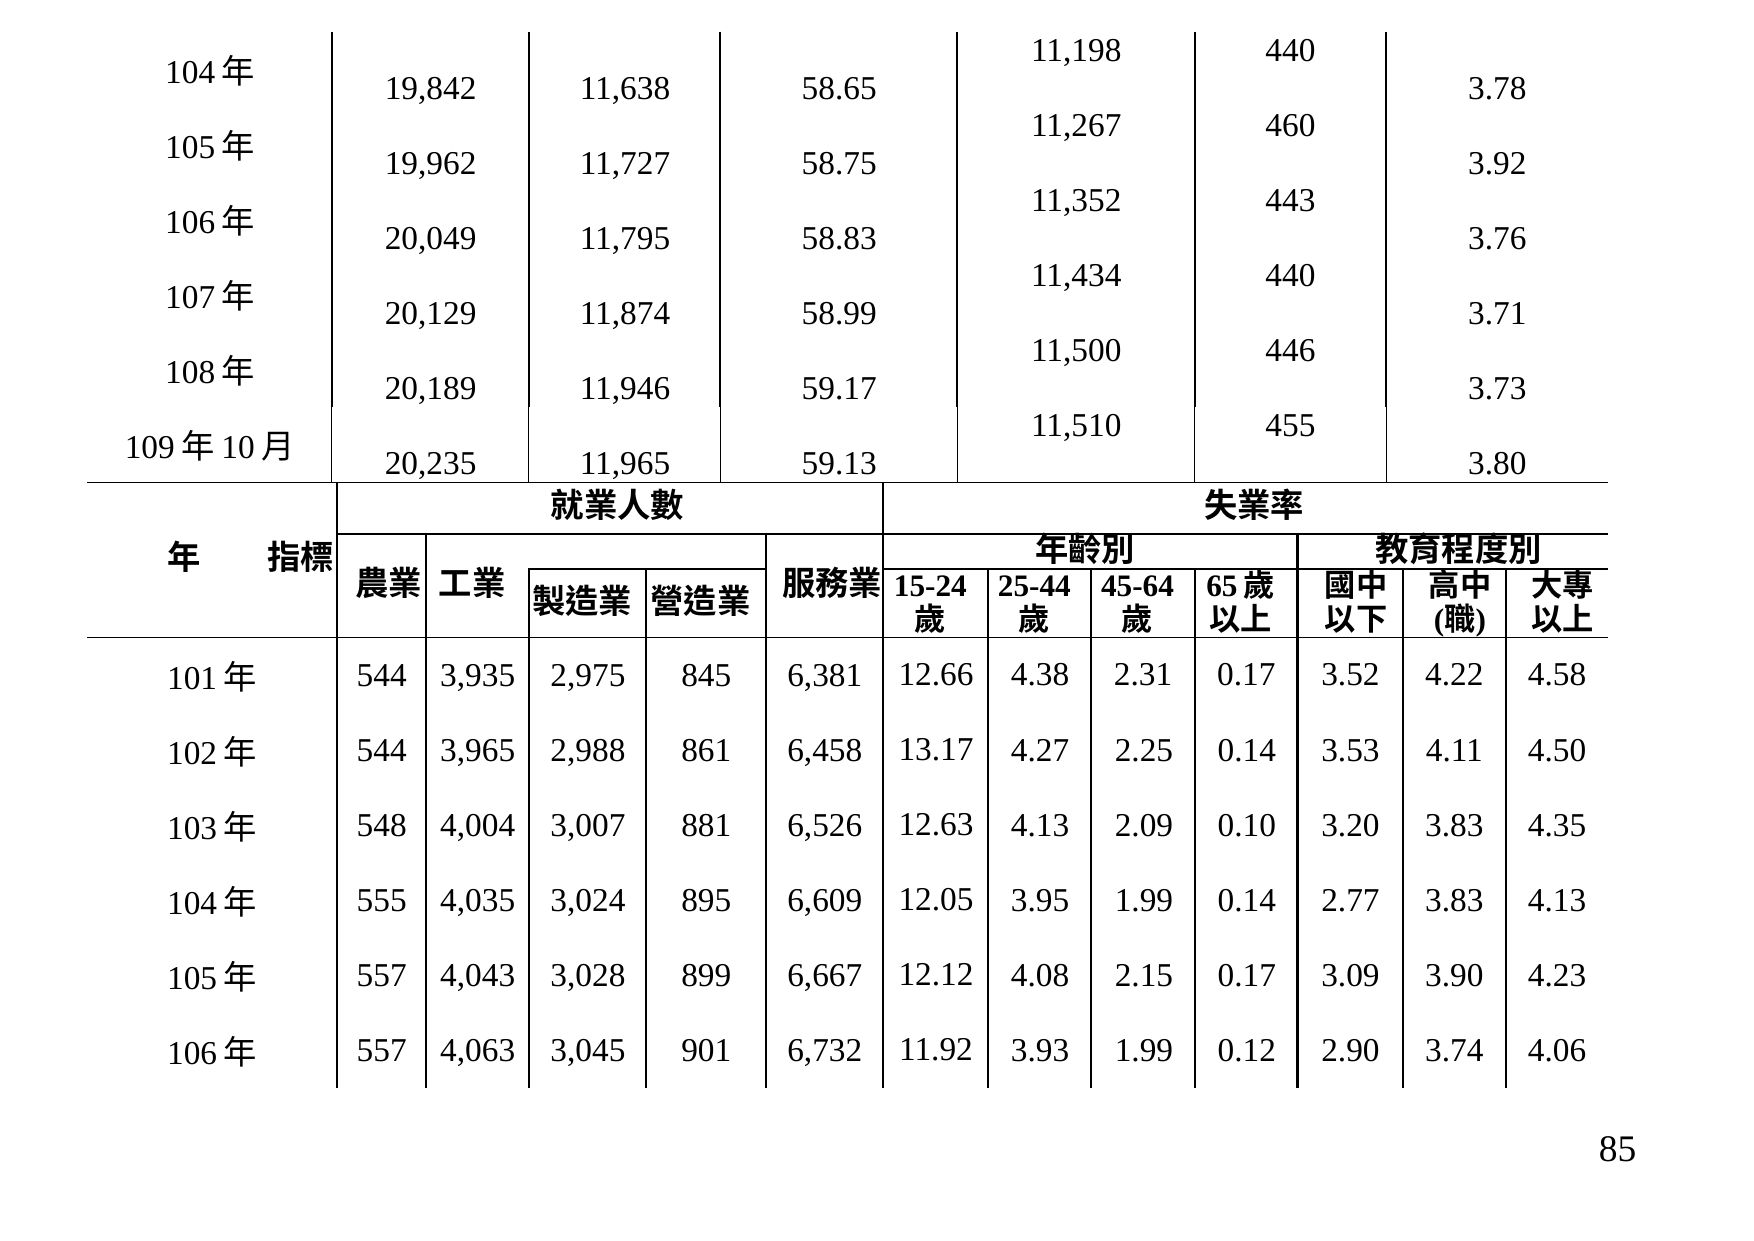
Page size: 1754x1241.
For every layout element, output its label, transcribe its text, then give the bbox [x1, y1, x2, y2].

table_cell 0.14 [1196, 863, 1296, 938]
table_cell 19,962 [333, 107, 528, 182]
table_cell 20,129 [333, 257, 528, 332]
table_cell 教育程度別 [1299, 535, 1608, 568]
table_cell [646, 535, 765, 568]
table_cell 1.99 [1092, 863, 1194, 938]
table_cell 899 [647, 938, 765, 1013]
table_cell 4.35 [1507, 788, 1608, 863]
table_cell 4.58 [1507, 638, 1608, 713]
table_cell 服務業 [767, 535, 882, 637]
table_cell 4,035 [427, 863, 528, 938]
table_cell 109年10月 [87, 407, 331, 482]
table_cell 6,732 [767, 1013, 882, 1088]
table_cell 2.90 [1299, 1013, 1402, 1088]
table_cell 2,975 [530, 638, 645, 713]
table_cell 12.05 [884, 863, 987, 938]
table_cell 年齡別 [884, 535, 1296, 568]
table_cell 4,063 [427, 1013, 528, 1088]
table_cell 12.12 [884, 938, 987, 1013]
table_cell 2.77 [1299, 863, 1402, 938]
table_cell 460 [1196, 107, 1385, 182]
table_cell 4,004 [427, 788, 528, 863]
table_cell 6,381 [767, 638, 882, 713]
table_cell 102年 [87, 713, 336, 788]
table_cell 58.99 [721, 257, 956, 332]
table_cell 20,189 [333, 332, 528, 407]
table_cell 國中 以下 [1299, 570, 1402, 637]
table_cell 58.75 [721, 107, 956, 182]
table_cell 557 [338, 1013, 425, 1088]
table_cell 4.23 [1507, 938, 1608, 1013]
table_cell 4.06 [1507, 1013, 1608, 1088]
table_cell 11,500 [958, 332, 1194, 407]
table_cell 895 [647, 863, 765, 938]
table_cell 440 [1196, 257, 1385, 332]
table_cell 4.38 [989, 638, 1090, 713]
table_cell 3.90 [1404, 938, 1505, 1013]
table_cell 11,638 [530, 32, 719, 107]
table_cell 失業率 [884, 483, 1608, 532]
table_cell 11,510 [958, 407, 1194, 482]
table_cell 101年 [87, 638, 336, 713]
table_cell 4.22 [1404, 638, 1505, 713]
table_cell 6,667 [767, 938, 882, 1013]
table_cell 12.66 [884, 638, 987, 713]
table_cell 3,935 [427, 638, 528, 713]
table_cell 19,842 [333, 32, 528, 107]
table_cell 3.93 [989, 1013, 1090, 1088]
table_cell 105年 [87, 107, 331, 182]
table_cell 3,007 [530, 788, 645, 863]
table_cell 3,045 [530, 1013, 645, 1088]
table_cell 13.17 [884, 713, 987, 788]
table_cell 104年 [87, 863, 336, 938]
table_cell 3.20 [1299, 788, 1402, 863]
table_cell 3.76 [1387, 182, 1608, 257]
table_cell 11,434 [958, 257, 1194, 332]
table_cell 2.09 [1092, 788, 1194, 863]
table_cell 555 [338, 863, 425, 938]
table_cell 20,235 [332, 407, 528, 482]
table_cell 881 [647, 788, 765, 863]
table_cell 3.92 [1387, 107, 1608, 182]
table_cell 11,198 [958, 32, 1194, 107]
table_cell 0.14 [1196, 713, 1296, 788]
table_cell 3,028 [530, 938, 645, 1013]
table_cell 3.80 [1387, 407, 1608, 482]
table_cell 105年 [87, 938, 336, 1013]
table_cell 0.17 [1196, 938, 1296, 1013]
table_cell 440 [1196, 32, 1385, 107]
table_cell 443 [1196, 182, 1385, 257]
table_cell 3.74 [1404, 1013, 1505, 1088]
table_cell 0.12 [1196, 1013, 1296, 1088]
table_cell 3.83 [1404, 863, 1505, 938]
table_cell 農業 [338, 535, 425, 637]
table_cell 3.09 [1299, 938, 1402, 1013]
table_cell 製造業 [530, 570, 645, 637]
table_cell 年 指標 [87, 483, 336, 637]
table_cell 45-64歲 [1092, 570, 1194, 637]
table_cell 455 [1195, 407, 1386, 482]
table_cell 3.78 [1387, 32, 1608, 107]
table_cell 2.31 [1092, 638, 1194, 713]
table_cell 2.25 [1092, 713, 1194, 788]
table_cell 4.50 [1507, 713, 1608, 788]
table_cell 446 [1196, 332, 1385, 407]
table_cell 3.53 [1299, 713, 1402, 788]
table_cell 11,946 [530, 332, 719, 407]
table_cell 4.13 [1507, 863, 1608, 938]
table_cell 20,049 [333, 182, 528, 257]
table_cell 6,609 [767, 863, 882, 938]
table_cell 861 [647, 713, 765, 788]
table_cell 58.83 [721, 182, 956, 257]
table_cell 11,965 [529, 407, 720, 482]
table_cell 3,965 [427, 713, 528, 788]
table_cell 2.15 [1092, 938, 1194, 1013]
table_cell 25-44歲 [989, 570, 1090, 637]
table_cell 1.99 [1092, 1013, 1194, 1088]
table_cell 6,458 [767, 713, 882, 788]
table_cell 544 [338, 713, 425, 788]
table_cell 557 [338, 938, 425, 1013]
table_cell 就業人數 [338, 483, 882, 532]
table_cell 15-24歲 [884, 570, 987, 637]
table_cell 107年 [87, 257, 331, 332]
table_cell 3,024 [530, 863, 645, 938]
table_cell 3.71 [1387, 257, 1608, 332]
table_cell 108年 [87, 332, 331, 407]
table_cell 高中(職) [1404, 570, 1505, 637]
table_cell 106年 [87, 182, 331, 257]
table_cell 104年 [87, 32, 331, 107]
table_cell 11,267 [958, 107, 1194, 182]
table_cell 0.17 [1196, 638, 1296, 713]
table_cell 2,988 [530, 713, 645, 788]
table_cell 11,727 [530, 107, 719, 182]
table_cell 12.63 [884, 788, 987, 863]
table_cell 工業 [427, 535, 529, 637]
table_cell 4.11 [1404, 713, 1505, 788]
table_cell 大專 以上 [1507, 570, 1608, 637]
table_cell 0.10 [1196, 788, 1296, 863]
table_cell 845 [647, 638, 765, 713]
table_cell 11,874 [530, 257, 719, 332]
table_cell 4.27 [989, 713, 1090, 788]
table_cell 6,526 [767, 788, 882, 863]
table_cell 4.08 [989, 938, 1090, 1013]
table_cell 59.13 [721, 407, 957, 482]
table_cell 106年 [87, 1013, 336, 1088]
table_cell 3.95 [989, 863, 1090, 938]
table_cell 58.65 [721, 32, 956, 107]
table_cell 11,352 [958, 182, 1194, 257]
table_cell 544 [338, 638, 425, 713]
table_cell 548 [338, 788, 425, 863]
table_cell 4,043 [427, 938, 528, 1013]
table_cell 103年 [87, 788, 336, 863]
table_cell 3.83 [1404, 788, 1505, 863]
table_cell 11,795 [530, 182, 719, 257]
table_cell 3.73 [1387, 332, 1608, 407]
table_cell 901 [647, 1013, 765, 1088]
table_cell 65歲 以上 [1196, 570, 1296, 637]
table_cell [529, 535, 646, 568]
table_cell 4.13 [989, 788, 1090, 863]
table_cell 59.17 [721, 332, 956, 407]
table_cell 營造業 [647, 570, 765, 637]
table_cell 11.92 [884, 1013, 987, 1088]
table_cell 3.52 [1299, 638, 1402, 713]
